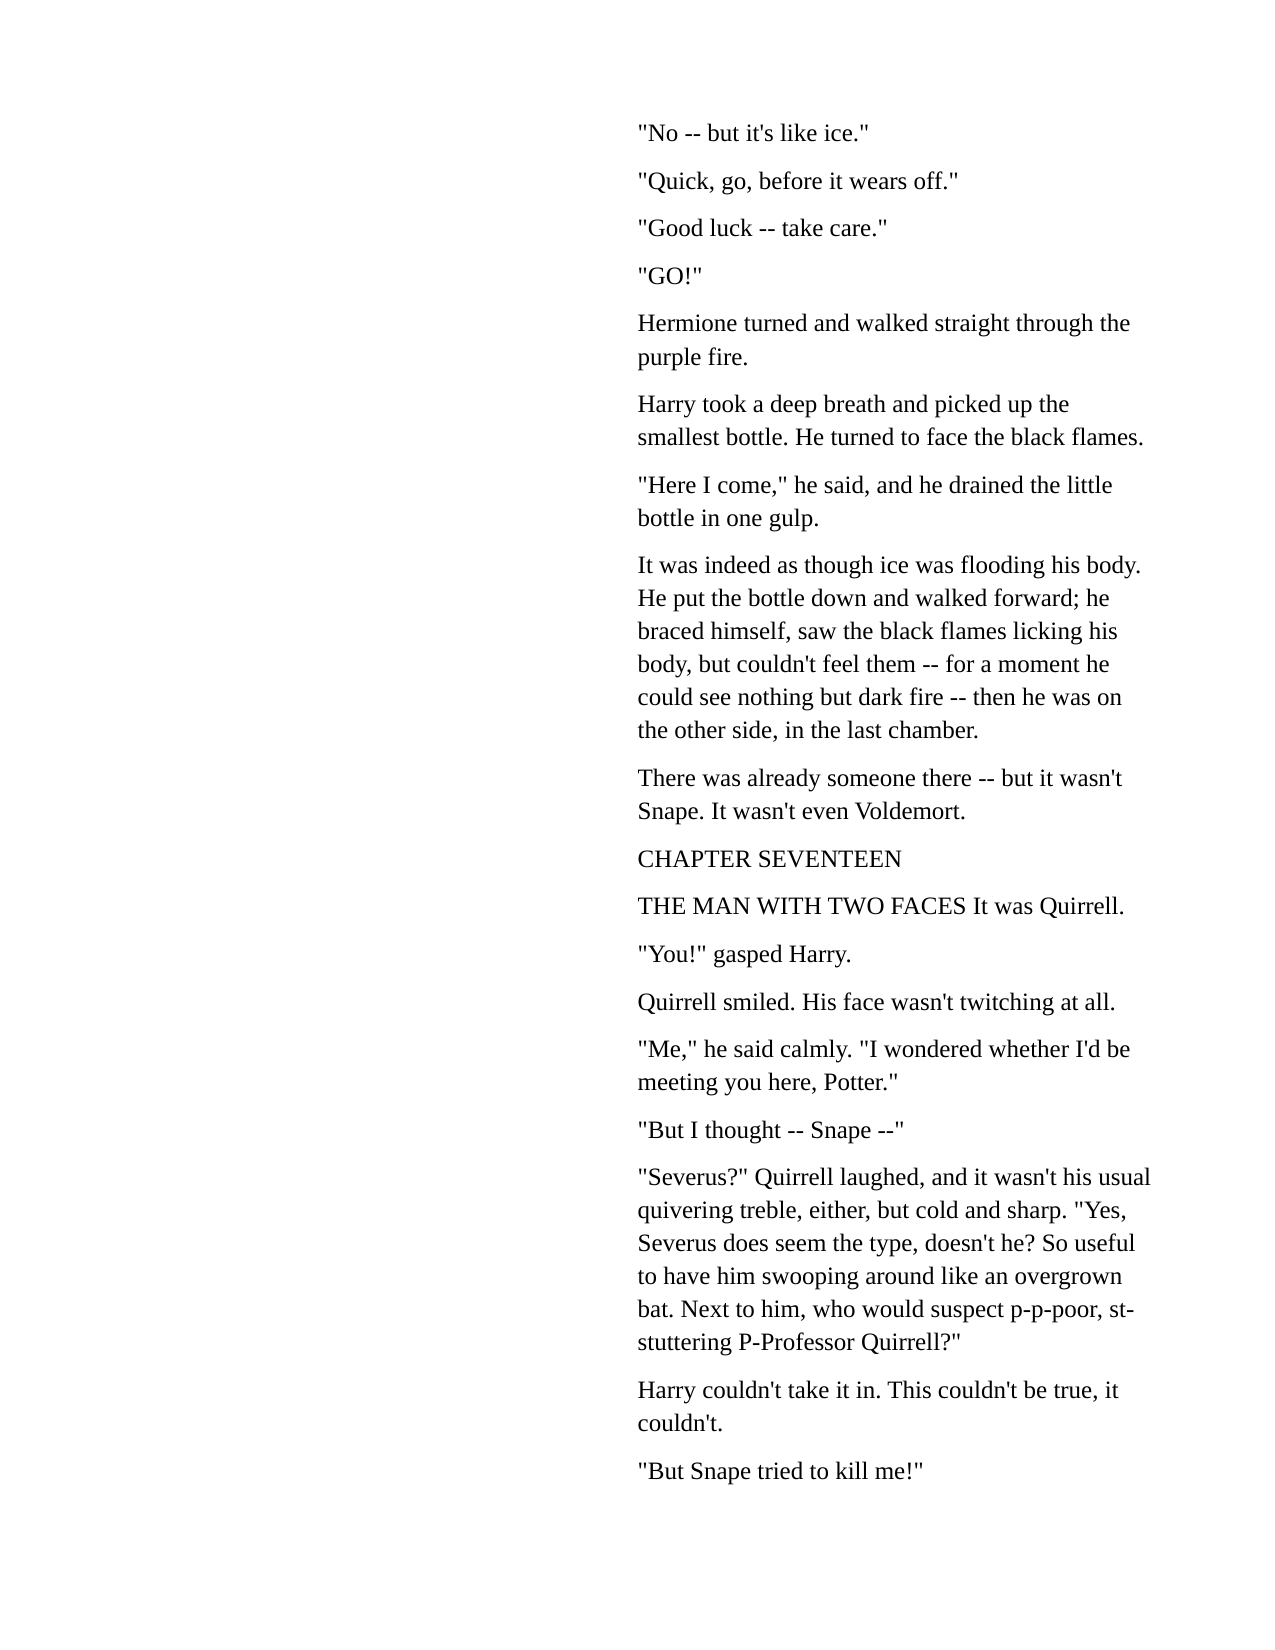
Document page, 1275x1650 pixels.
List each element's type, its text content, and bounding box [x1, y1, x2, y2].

table_cell [118, 939, 637, 987]
table_cell It was indeed as though ice was flooding his body. He put the bottle down and walked forward; he braced himself, saw the black flames licking his body, but couldn't feel them -- for a moment he could see nothing but dark fire -- then he was on the other side, in the last chamber. [638, 550, 1157, 763]
table_cell "Quick, go, before it wears off." [638, 166, 1157, 213]
table_cell There was already someone there -- but it wasn't Snape. It wasn't even Voldemort. [638, 763, 1157, 844]
table_cell [118, 763, 637, 844]
table_cell "But Snape tried to kill me!" [638, 1456, 1157, 1503]
table_cell Hermione turned and walked straight through the purple fire. [638, 309, 1157, 389]
table_cell [118, 1034, 637, 1115]
table_cell "Me," he said calmly. "I wondered whether I'd be meeting you here, Potter." [638, 1034, 1157, 1115]
table_cell "No -- but it's like ice." [638, 118, 1157, 166]
table_cell "Good luck -- take care." [638, 213, 1157, 261]
table_cell Quirrell smiled. His face wasn't twitching at all. [638, 987, 1157, 1034]
table_cell THE MAN WITH TWO FACES It was Quirrell. [638, 891, 1157, 939]
table_cell [118, 261, 637, 308]
table_cell [118, 987, 637, 1034]
table_cell [118, 844, 637, 891]
table_cell [118, 891, 637, 939]
table_cell [118, 1115, 637, 1162]
table_cell [118, 1456, 637, 1503]
table_cell "You!" gasped Harry. [638, 939, 1157, 987]
table_cell CHAPTER SEVENTEEN [638, 844, 1157, 891]
table_cell [118, 118, 637, 166]
table_cell [118, 309, 637, 389]
table_cell Harry took a deep breath and picked up the smallest bottle. He turned to face the black flames. [638, 389, 1157, 470]
table_cell "Severus?" Quirrell laughed, and it wasn't his usual quivering treble, either, but cold and sharp. "Yes, Severus does seem the type, doesn't he? So useful to have him swooping around like an overgrown bat. Next to him, who would suspect p-p-poor, st-stuttering P-Professor Quirrell?" [638, 1163, 1157, 1375]
table_cell "GO!" [638, 261, 1157, 308]
table_cell "Here I come," he said, and he drained the little bottle in one gulp. [638, 470, 1157, 550]
table_cell [118, 470, 637, 550]
table_cell "But I thought -- Snape --" [638, 1115, 1157, 1162]
table_cell [118, 166, 637, 213]
table_cell [118, 1375, 637, 1456]
table_cell [118, 550, 637, 763]
table_cell [118, 389, 637, 470]
table_cell [118, 213, 637, 261]
table_cell [118, 1163, 637, 1375]
table_cell Harry couldn't take it in. This couldn't be true, it couldn't. [638, 1375, 1157, 1456]
